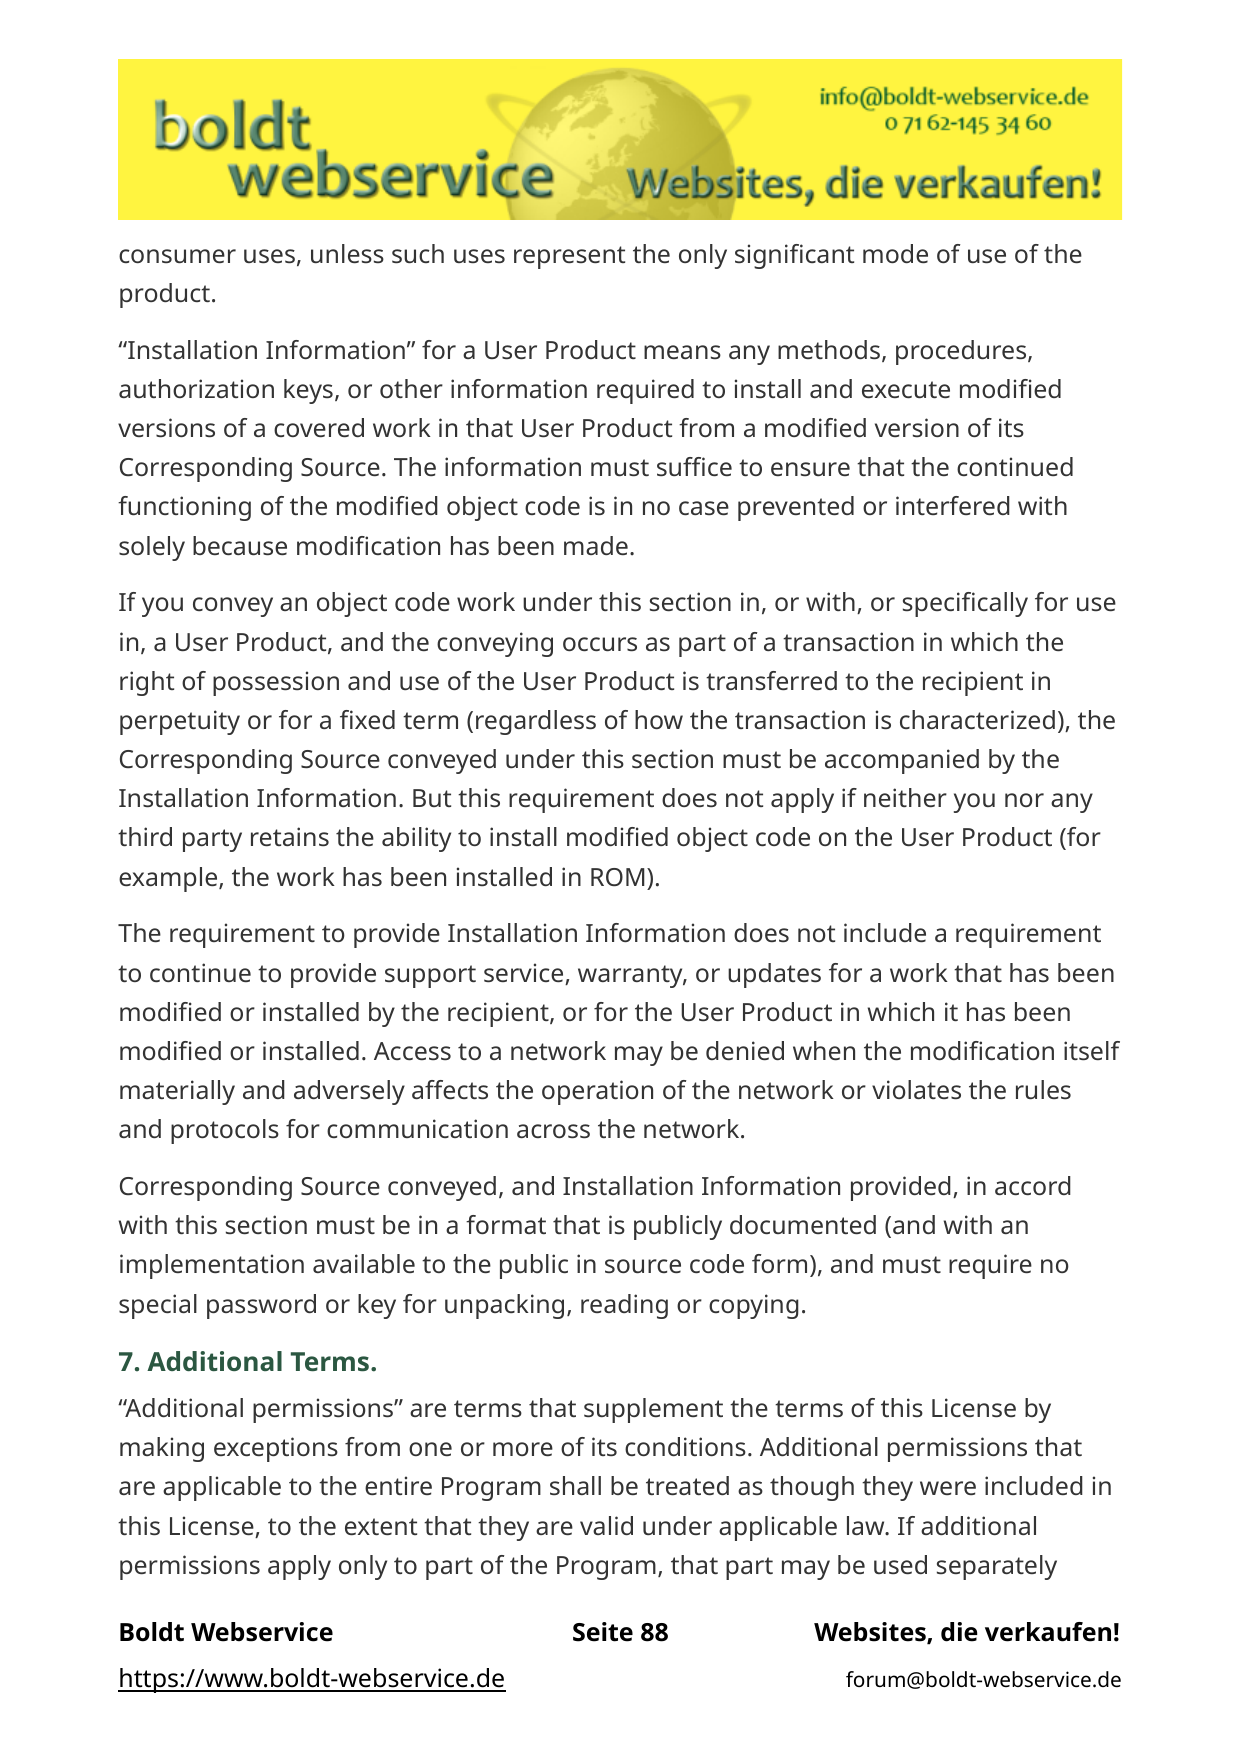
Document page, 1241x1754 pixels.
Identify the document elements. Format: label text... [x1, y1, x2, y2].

text “Additional permissions” are terms that supplement the terms of this License by making exceptions from one or more of its conditions. Additional permissions that are applicable to the entire Program shall be treated as though they were included in this License, to the extent that they are valid under applicable law. If additional permissions apply only to part of the Program, that part may be used separately [118, 1391, 1122, 1581]
picture [118, 59, 1123, 220]
text Corresponding Source conveyed, and Installation Information provided, in accord with this section must be in a format that is publicly documented (and with an implementation available to the public in source code form), and must require no special password or key for unpacking, reading or copying. [118, 1169, 1122, 1320]
text The requirement to provide Installation Information does not include a requirement to continue to provide support service, warranty, or updates for a work that has been modified or installed by the recipient, or for the User Product in which it has been modified or installed. Access to a network may be denied when the modification itself materially and adversely affects the operation of the network or violates the rules and protocols for communication across the network. [118, 916, 1122, 1146]
subtitle 7. Additional Terms. [118, 1343, 1122, 1379]
text “Installation Information” for a User Product means any methods, procedures, authorization keys, or other information required to install and execute modified versions of a covered work in that User Product from a modified version of its Corresponding Source. The information must suffice to ensure that the continued functioning of the modified object code is in no case prevented or interfered with solely because modification has been made. [118, 332, 1122, 562]
text If you convey an object code work under this section in, or with, or specifically for use in, a User Product, and the conveying occurs as part of a transaction in which the right of possession and use of the User Product is transferred to the recipient in perpetuity or for a fixed term (regardless of how the transaction is characterized), the Corresponding Source conveyed under this section must be accompanied by the Installation Information. But this requirement does not apply if neither you nor any third party retains the ability to install modified object code on the User Product (for example, the work has been installed in ROM). [118, 585, 1122, 893]
text consumer uses, unless such uses represent the only significant mode of use of the product. [118, 236, 1122, 309]
